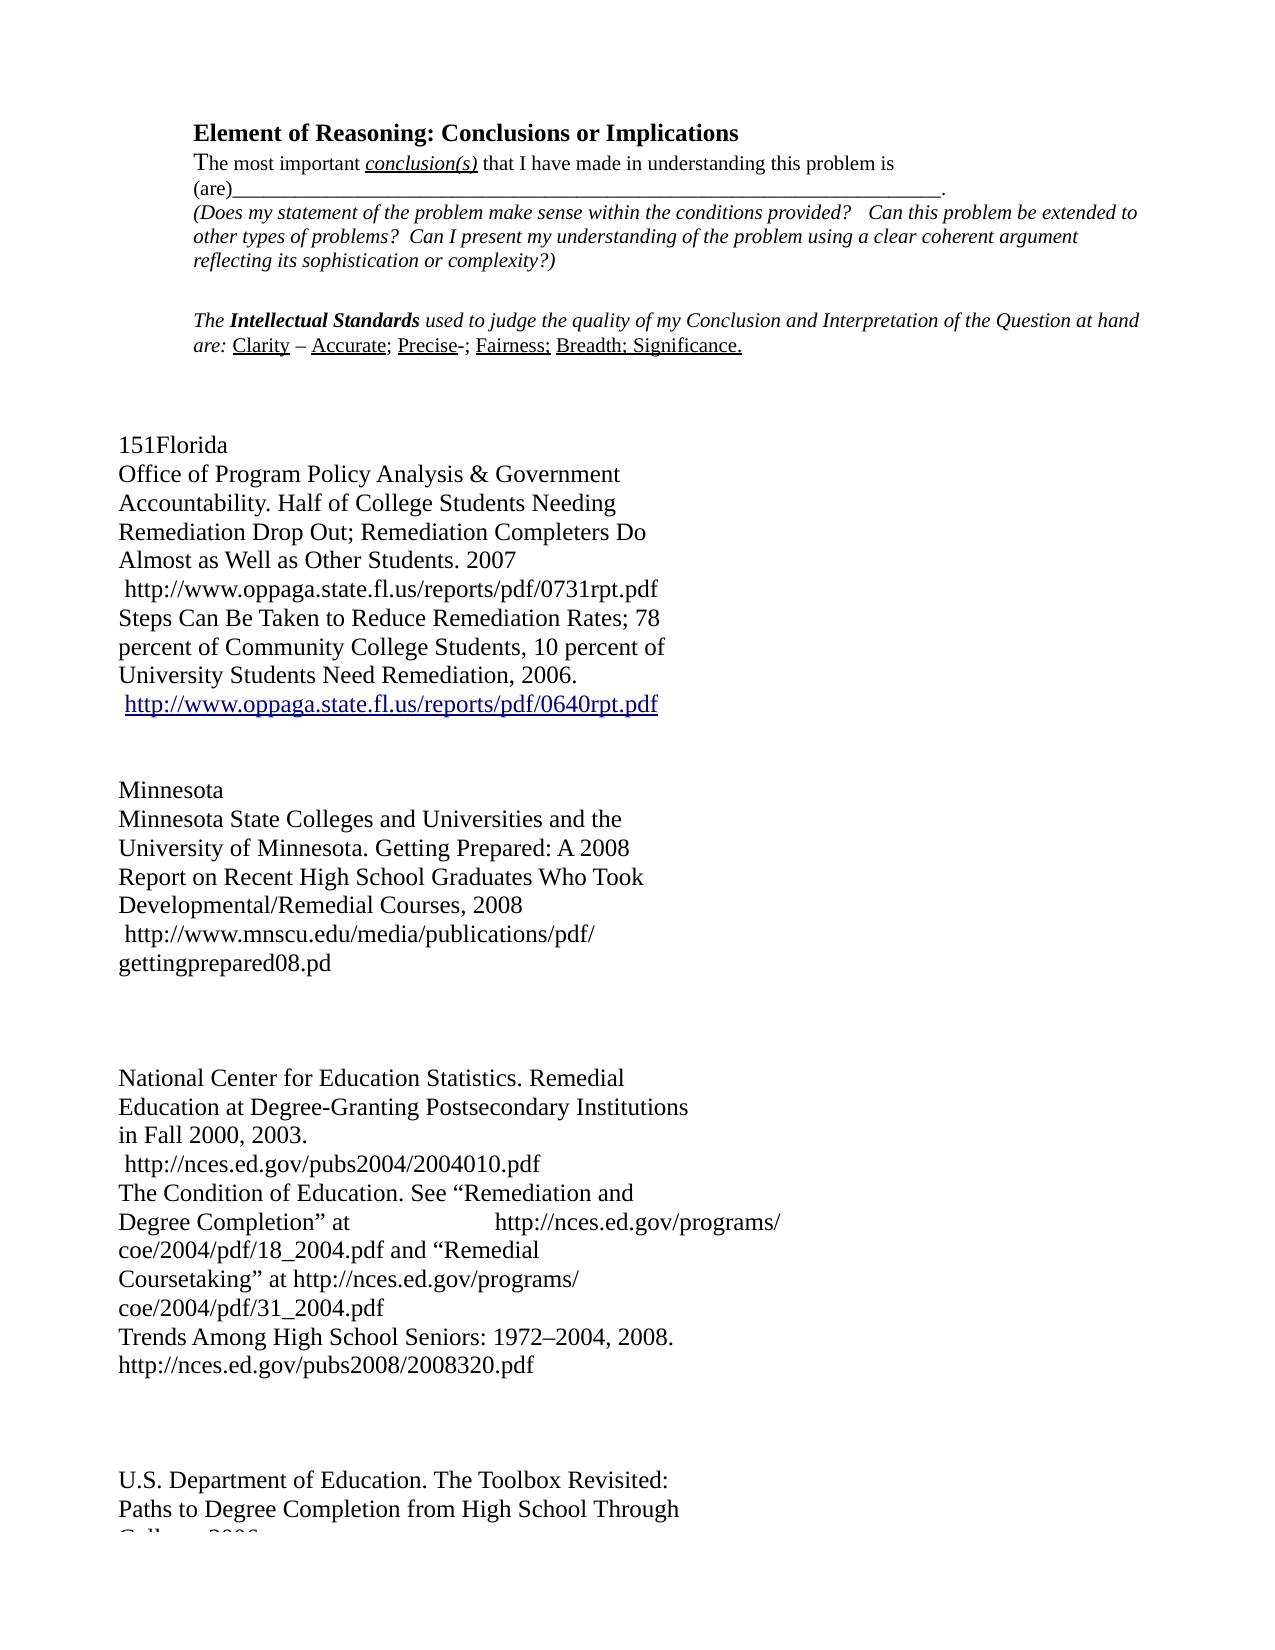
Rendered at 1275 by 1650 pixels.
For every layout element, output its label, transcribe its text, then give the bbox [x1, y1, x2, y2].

text The Intellectual Standards used to judge the quality of my Conclusion and Interpretation of the Question at hand are: Clarity – Accurate; Precise-; Fairness; Breadth; Significance. [118, 308, 1157, 357]
text Element of Reasoning: Conclusions or Implications [118, 118, 1157, 147]
text The most important conclusion(s) that I have made in understanding this problem is (are)____________________________________________________________________. [118, 147, 1157, 200]
text (Does my statement of the problem make sense within the conditions provided? Can this problem be extended to other types of problems? Can I present my understanding of the problem using a clear coherent argument reflecting its sophistication or complexity?) [118, 200, 1157, 272]
